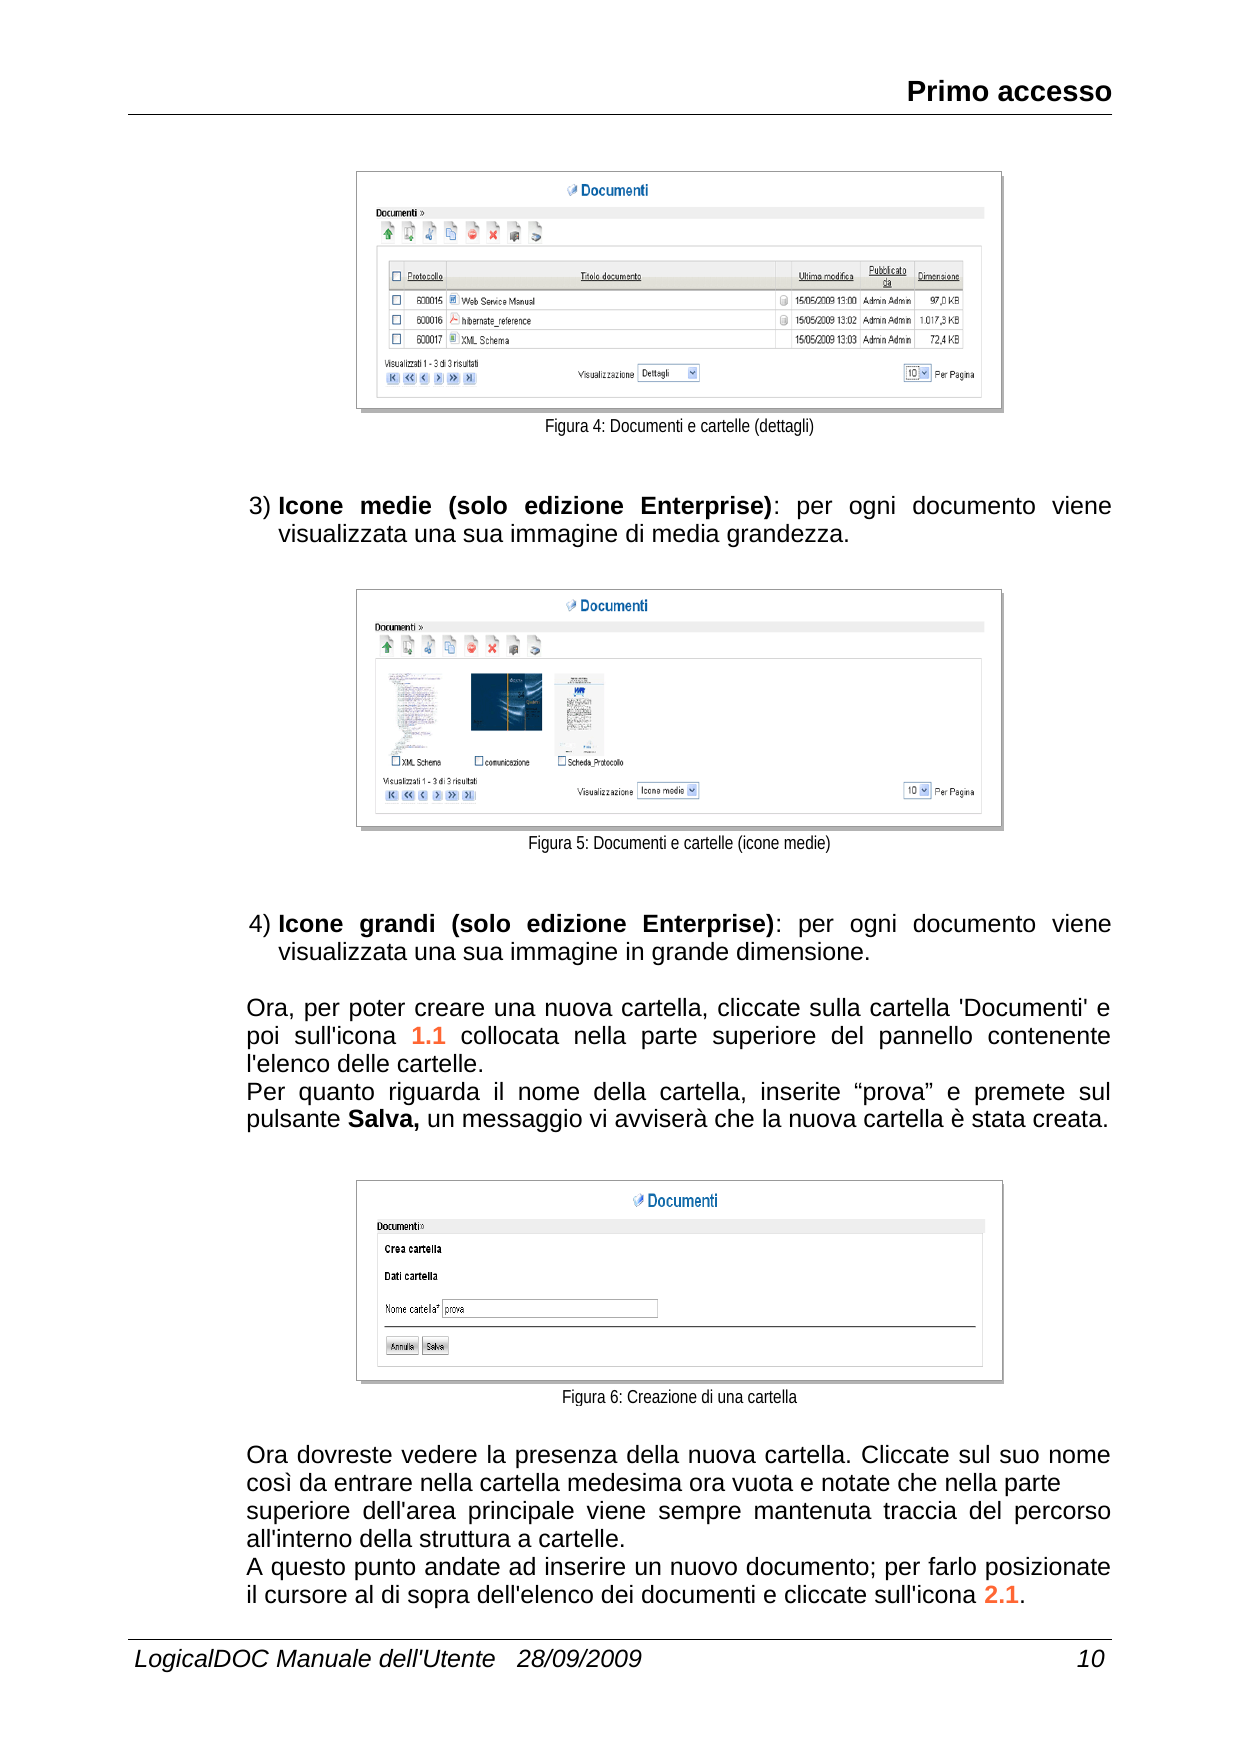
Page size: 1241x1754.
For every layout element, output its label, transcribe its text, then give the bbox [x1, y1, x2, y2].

text Figura 6: Creazione di una cartella [356, 1381, 1003, 1406]
text superiore dell'area principale viene sempre mantenuta traccia del percorso all'interno della struttura a cartelle. [246, 1497, 1112, 1553]
text Figura 5: Documenti e cartelle (icone medie) [356, 827, 1003, 854]
list Icone medie (solo edizione Enterprise): per ogni documento viene visualizzata una sua immagine di media grandezza. [249, 492, 1112, 548]
text Ora, per poter creare una nuova cartella, cliccate sulla cartella 'Documenti' e poi sull'icona 1.1 collocata nella parte superiore del pannello contenente l'elenco delle cartelle. [246, 993, 1112, 1077]
text Per quanto riguarda il nome della cartella, inserite “prova” e premete sul pulsante Salva, un messaggio vi avviserà che la nuova cartella è stata creata. [246, 1077, 1112, 1133]
text Figura 4: Documenti e cartelle (dettagli) [356, 409, 1003, 436]
text Ora dovreste vedere la presenza della nuova cartella. Cliccate sul suo nome così da entrare nella cartella medesima ora vuota e notate che nella parte [246, 1441, 1112, 1497]
list Icone grandi (solo edizione Enterprise): per ogni documento viene visualizzata una sua immagine in grande dimensione. [249, 910, 1112, 966]
text A questo punto andate ad inserire un nuovo documento; per farlo posizionate il cursore al di sopra dell'elenco dei documenti e cliccate sull'icona 2.1. [246, 1553, 1112, 1609]
